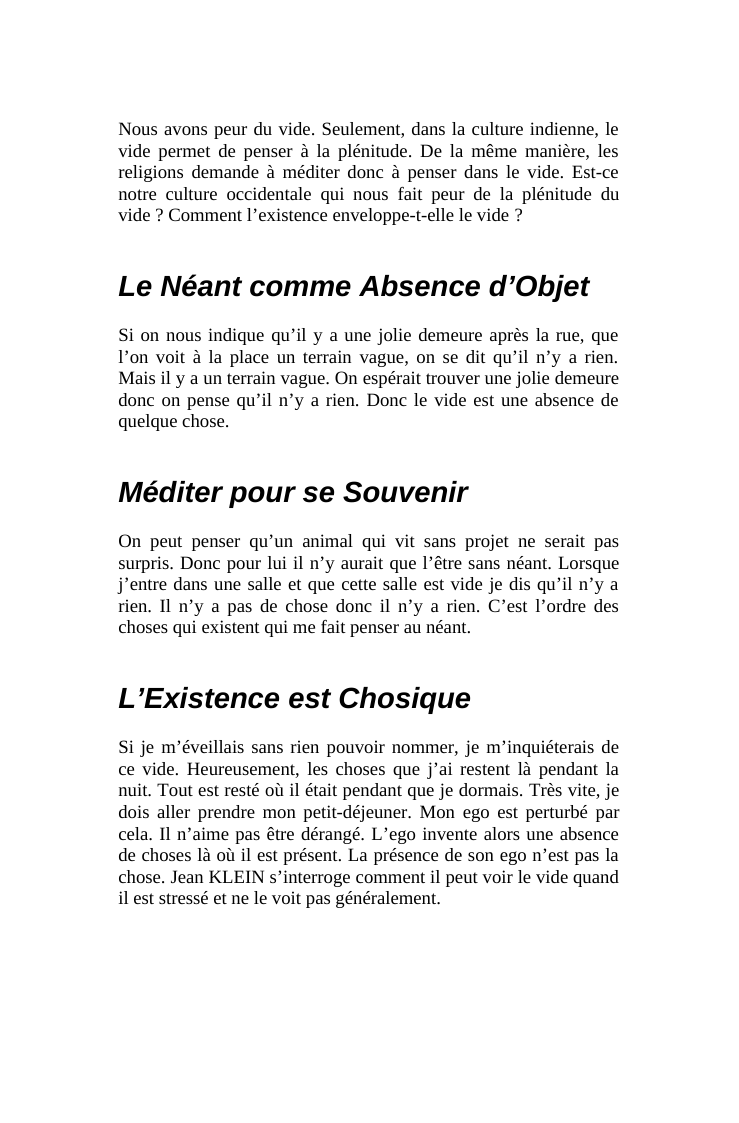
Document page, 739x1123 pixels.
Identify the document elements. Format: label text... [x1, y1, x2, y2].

text On peut penser qu’un animal qui vit sans projet ne serait pas surpris. Donc pour lui il n’y aurait que l’être sans néant. Lorsque j’entre dans une salle et que cette salle est vide je dis qu’il n’y a rien. Il n’y a pas de chose donc il n’y a rien. C’est l’ordre des choses qui existent qui me fait penser au néant. [118, 530, 620, 638]
subtitle Méditer pour se Souvenir [118, 475, 620, 509]
text Nous avons peur du vide. Seulement, dans la culture indienne, le vide permet de penser à la plénitude. De la même manière, les religions demande à méditer donc à penser dans le vide. Est-ce notre culture occidentale qui nous fait peur de la plénitude du vide ? Comment l’existence enveloppe-t-elle le vide ? [118, 118, 620, 226]
text Si on nous indique qu’il y a une jolie demeure après la rue, que l’on voit à la place un terrain vague, on se dit qu’il n’y a rien. Mais il y a un terrain vague. On espérait trouver une jolie demeure donc on pense qu’il n’y a rien. Donc le vide est une absence de quelque chose. [118, 324, 620, 432]
text Si je m’éveillais sans rien pouvoir nommer, je m’inquiéterais de ce vide. Heureusement, les choses que j’ai restent là pendant la nuit. Tout est resté où il était pendant que je dormais. Très vite, je dois aller prendre mon petit-déjeuner. Mon ego est perturbé par cela. Il n’aime pas être dérangé. L’ego invente alors une absence de choses là où il est présent. La présence de son ego n’est pas la chose. Jean KLEIN s’interroge comment il peut voir le vide quand il est stressé et ne le voit pas généralement. [118, 736, 620, 909]
subtitle Le Néant comme Absence d’Objet [118, 269, 620, 303]
subtitle L’Existence est Chosique [118, 681, 620, 715]
